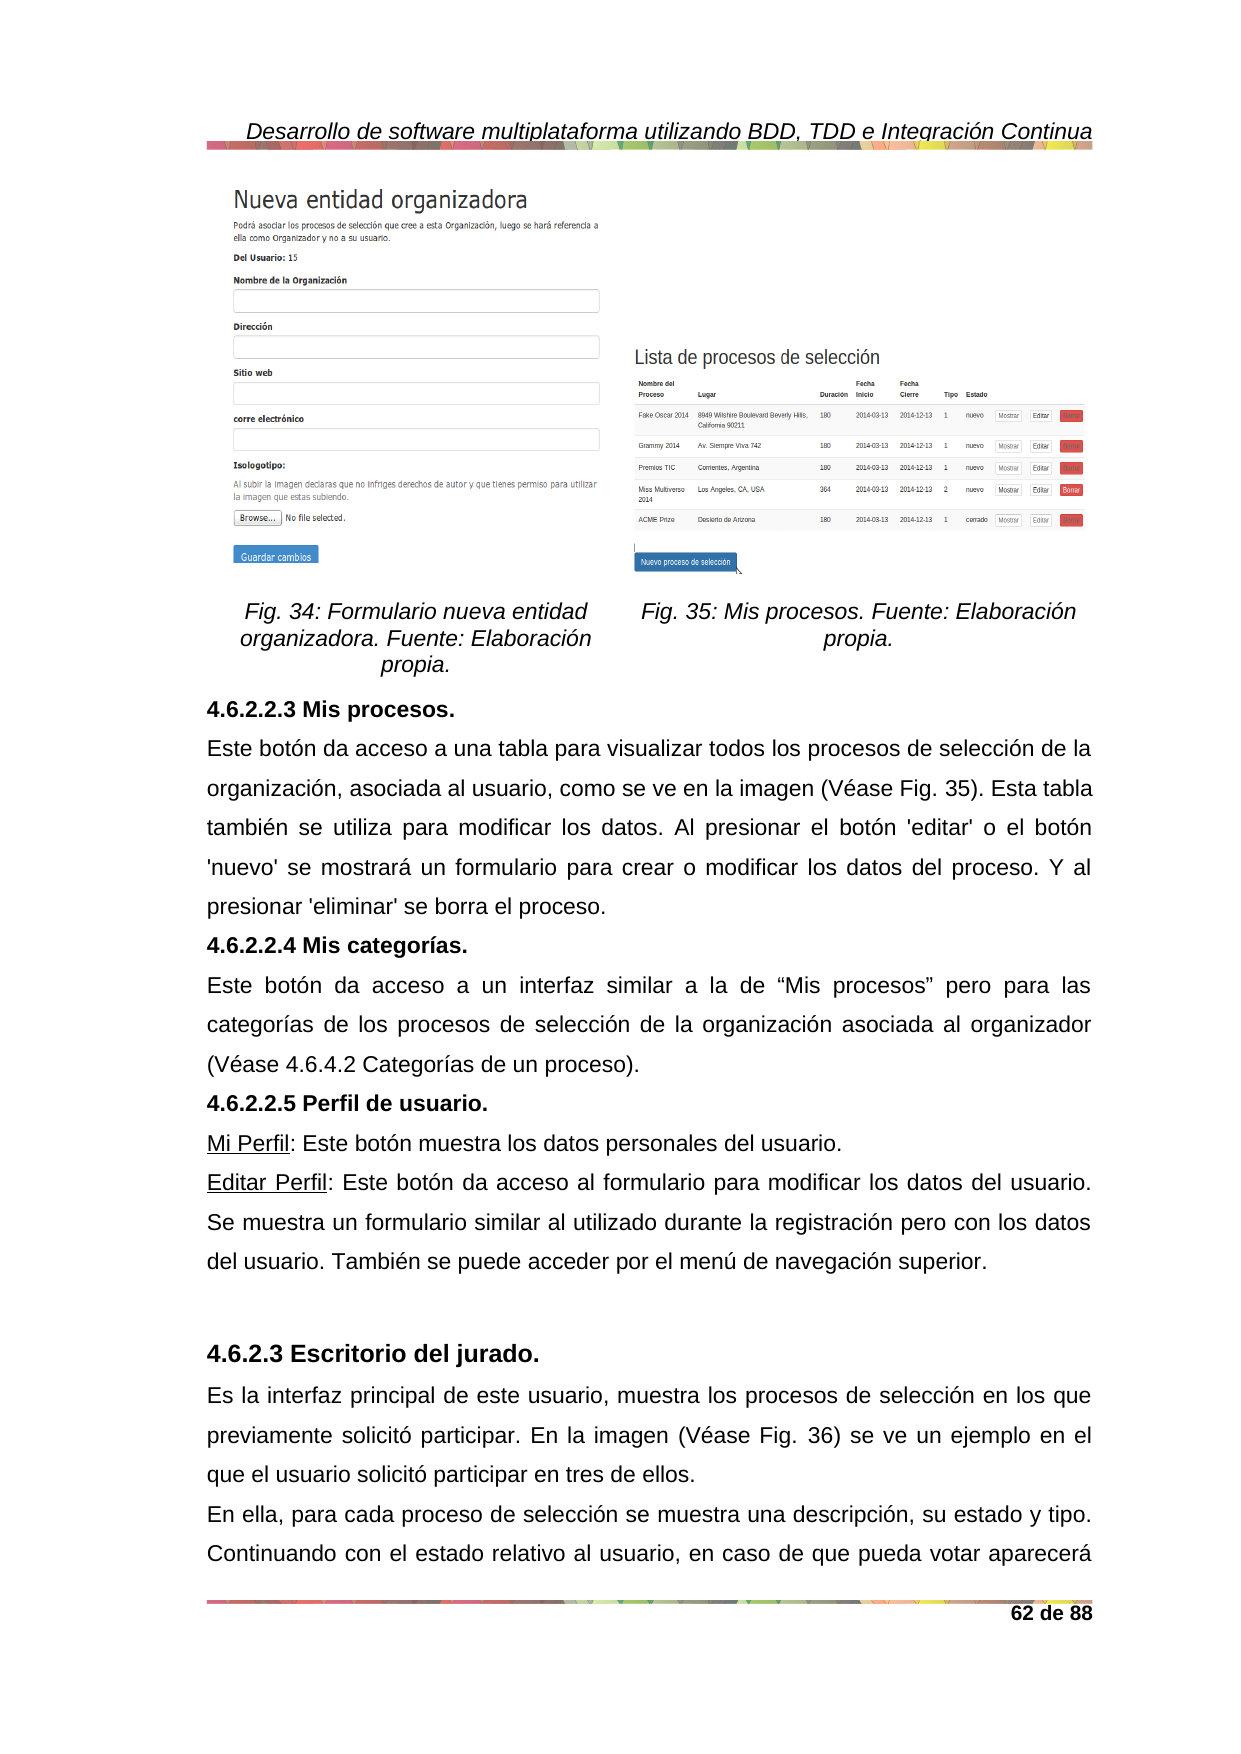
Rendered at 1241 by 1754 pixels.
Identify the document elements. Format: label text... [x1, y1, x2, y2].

list 4.6.2.3 Escritorio del jurado. [207, 1339, 1093, 1368]
text 4.6.2.2.3 Mis procesos. [207, 696, 1093, 722]
table_header [625, 184, 1093, 580]
table_cell Fig. 35: Mis procesos. Fuente: Elaboración propia. [625, 580, 1093, 696]
table_header [207, 184, 625, 580]
text En ella, para cada proceso de selección se muestra una descripción, su estado y tipo. Continuando con el estado relativo al usuario, en caso de que pueda votar aparecerá [207, 1501, 1093, 1566]
text Es la interfaz principal de este usuario, muestra los procesos de selección en los que previamente solicitó participar. En la imagen (Véase Fig. 36) se ve un ejemplo en el que el usuario solicitó participar en tres de ellos. [207, 1382, 1093, 1487]
table_cell Fig. 34: Formulario nueva entidad organizadora. Fuente: Elaboración propia. [207, 580, 625, 696]
text Este botón da acceso a una tabla para visualizar todos los procesos de selección de la organización, asociada al usuario, como se ve en la imagen (Véase Fig. 35). Esta tabla también se utiliza para modificar los datos. Al presionar el botón 'editar' o el botón 'nuevo' se mostrará un formulario para crear o modificar los datos del proceso. Y al presionar 'eliminar' se borra el proceso. [207, 735, 1093, 919]
text Editar Perfil: Este botón da acceso al formulario para modificar los datos del usuario. Se muestra un formulario similar al utilizado durante la registración pero con los datos del usuario. También se puede acceder por el menú de navegación superior. [207, 1169, 1093, 1274]
text 4.6.2.2.4 Mis categorías. [207, 932, 1093, 959]
text Mi Perfil: Este botón muestra los datos personales del usuario. [207, 1130, 1093, 1156]
text 4.6.2.2.5 Perfil de usuario. [207, 1090, 1093, 1117]
text Este botón da acceso a un interfaz similar a la de “Mis procesos” pero para las categorías de los procesos de selección de la organización asociada al organizador (Véase 4.6.4.2 Categorías de un proceso). [207, 972, 1093, 1077]
picture [632, 347, 1085, 574]
picture [230, 189, 601, 563]
